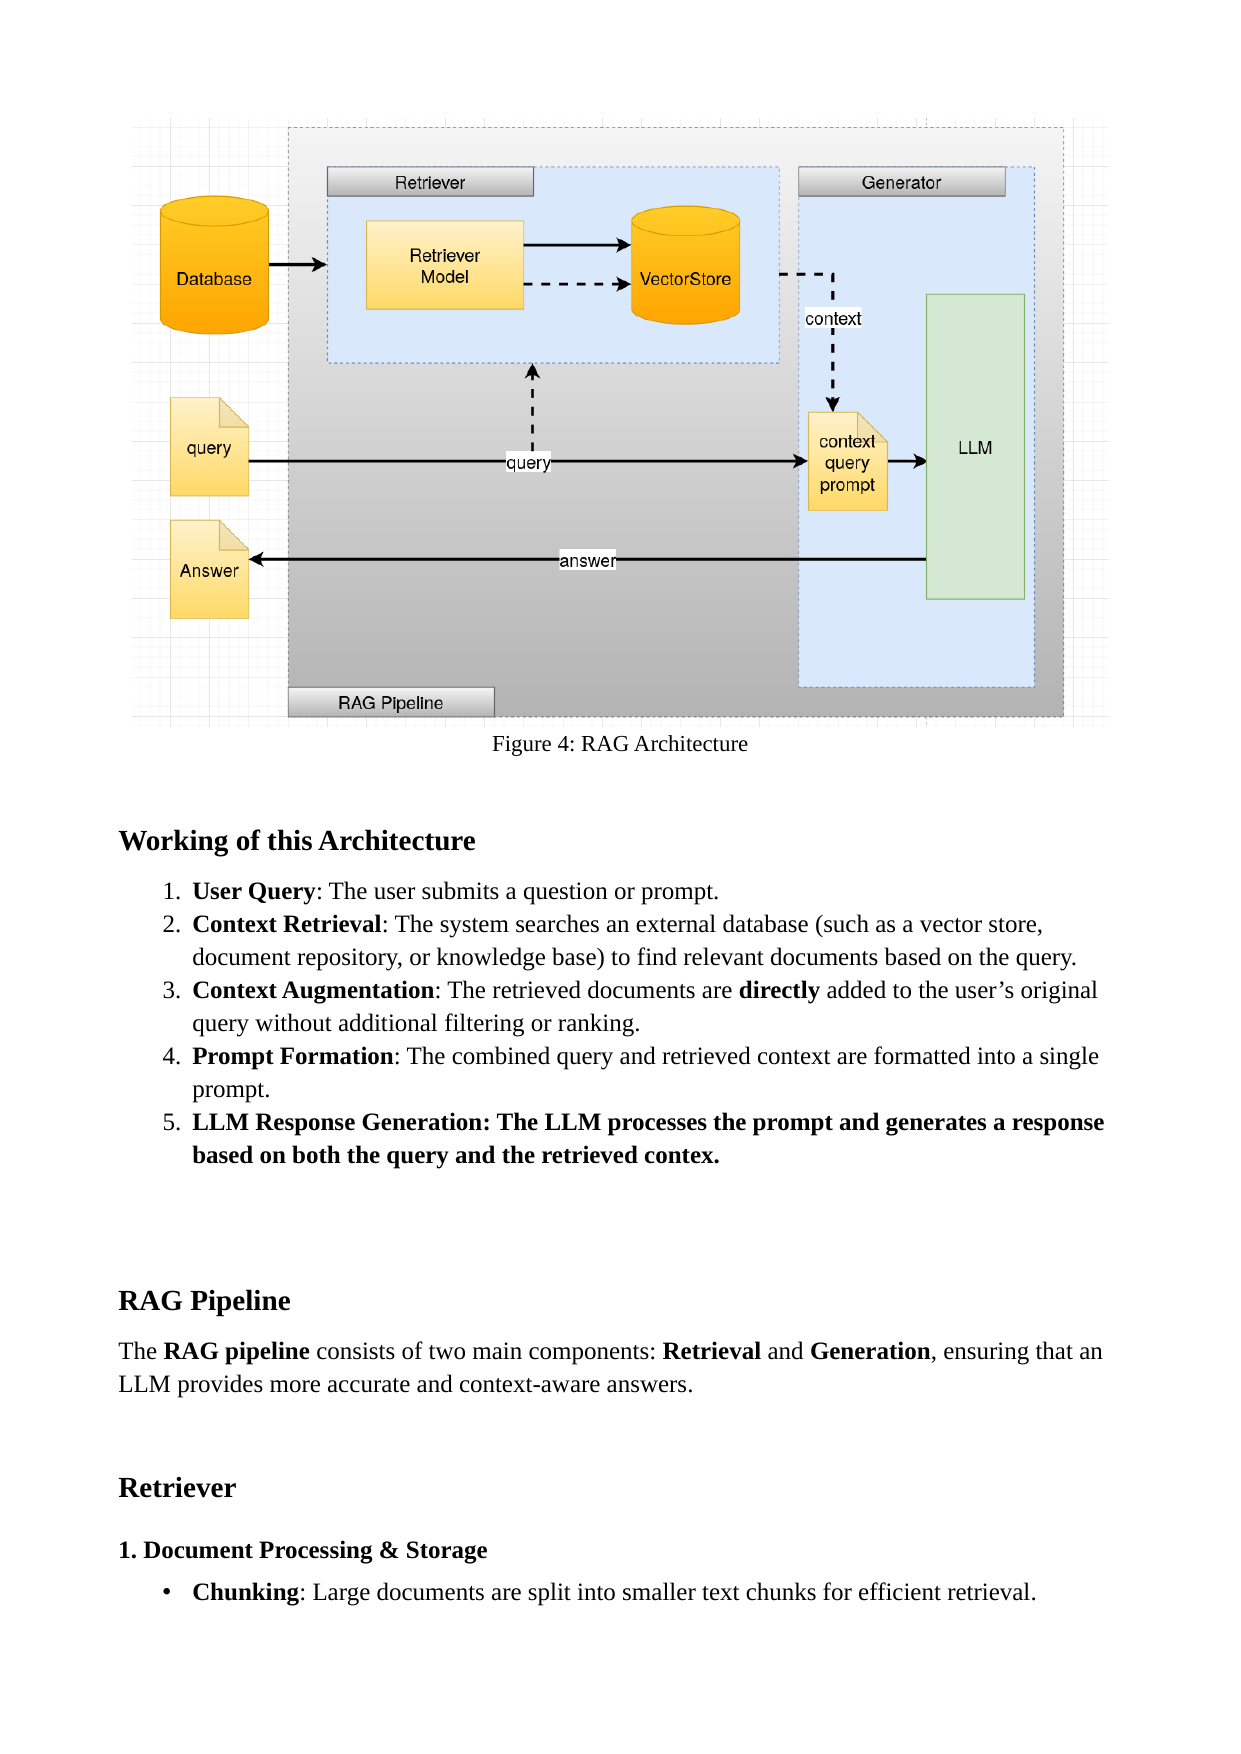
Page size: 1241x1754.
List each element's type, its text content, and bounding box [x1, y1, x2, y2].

list Context Augmentation: The retrieved documents are directly added to the user’s original query without additional filtering or ranking. [162, 975, 1122, 1037]
subtitle 1. Document Processing & Storage [118, 1535, 1122, 1564]
list Chunking: Large documents are split into smaller text chunks for efficient retrieval. [162, 1577, 1122, 1605]
list User Query: The user submits a question or prompt. [162, 876, 1122, 904]
text Figure 4: RAG Architecture [118, 727, 1122, 757]
list Context Retrieval: The system searches an external database (such as a vector store, document repository, or knowledge base) to find relevant documents based on the query. [162, 909, 1122, 971]
text The RAG pipeline consists of two main components: Retrieval and Generation, ensuring that an LLM provides more accurate and context-aware answers. [118, 1336, 1122, 1398]
list LLM Response Generation: The LLM processes the prompt and generates a response based on both the query and the retrieved contex. [162, 1107, 1122, 1169]
text Retriever [118, 1470, 1122, 1503]
list Prompt Formation: The combined query and retrieved context are formatted into a single prompt. [162, 1041, 1122, 1103]
text RAG Pipeline [118, 1283, 1122, 1316]
text Working of this Architecture [118, 823, 1122, 856]
picture [131, 118, 1109, 727]
